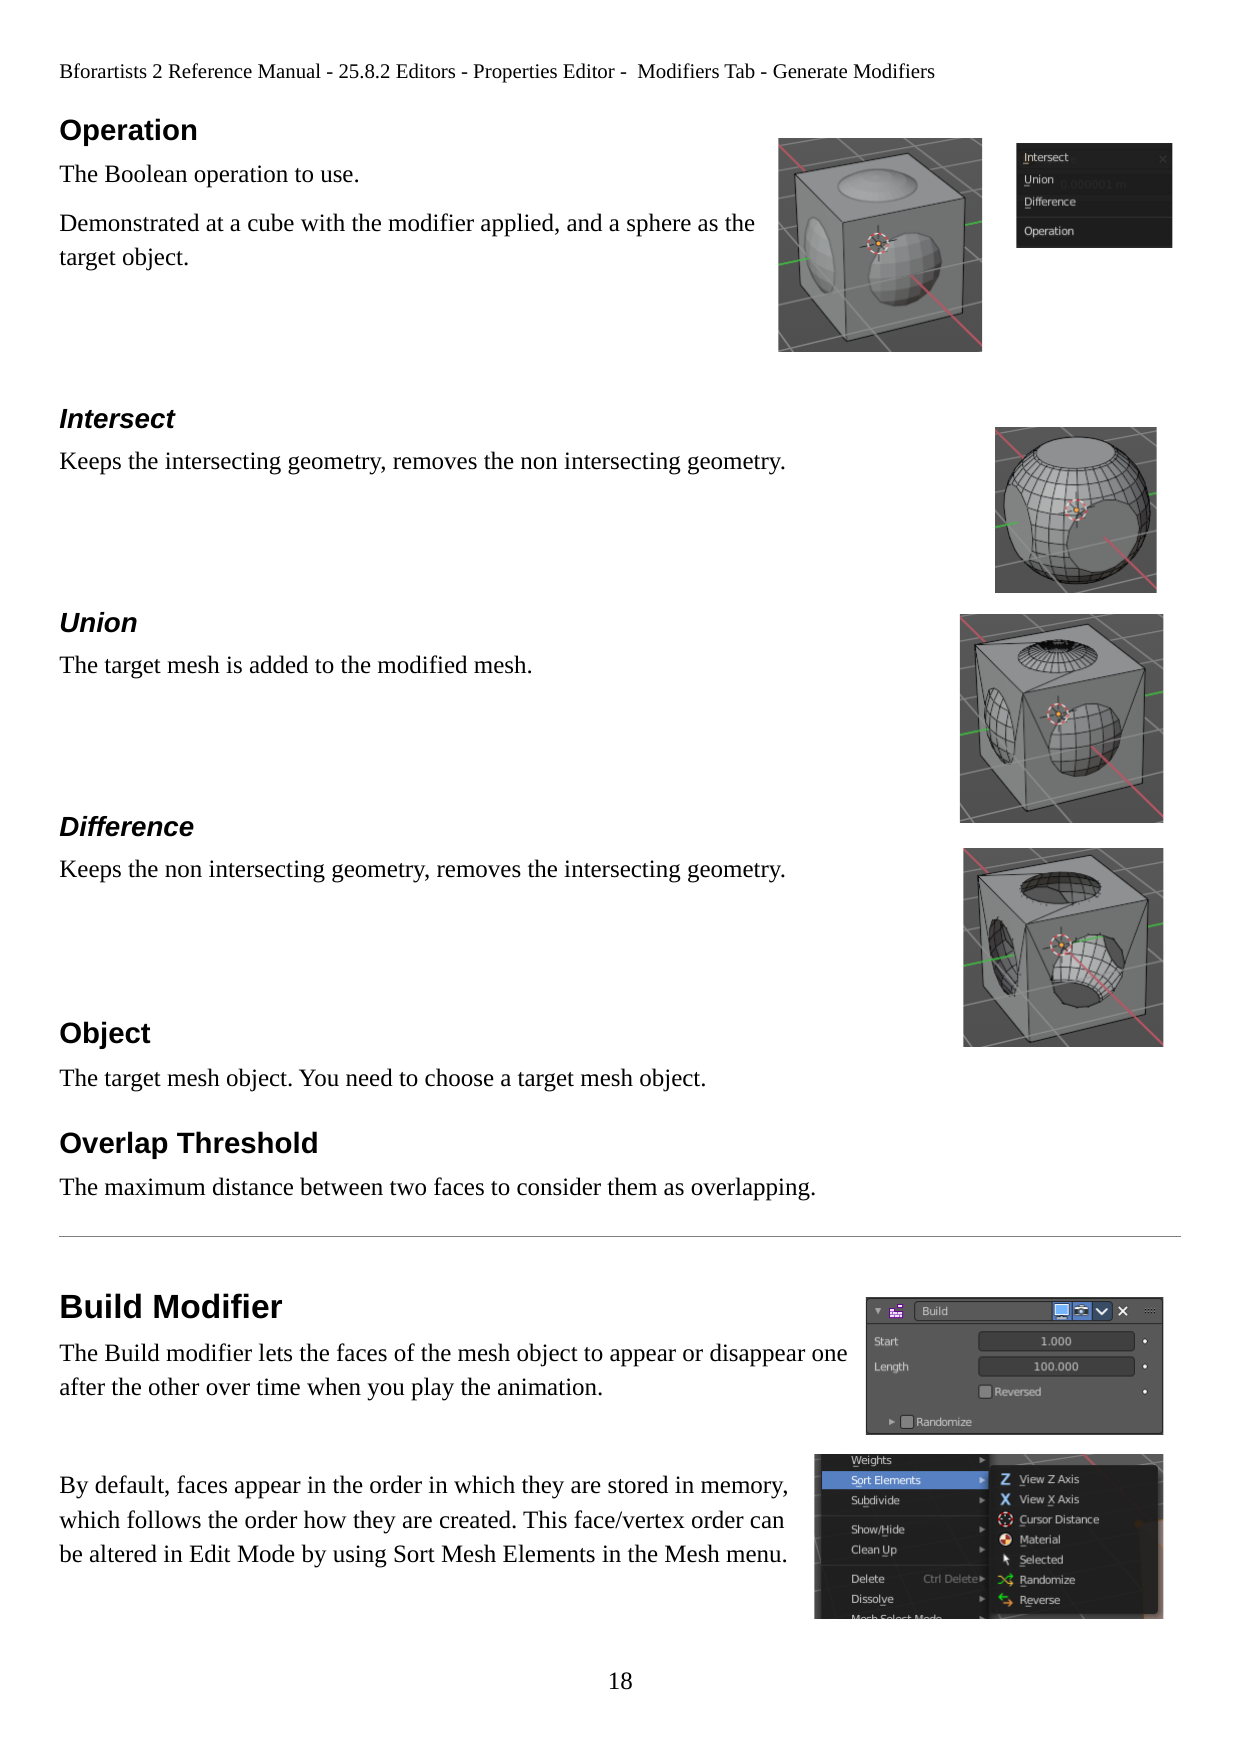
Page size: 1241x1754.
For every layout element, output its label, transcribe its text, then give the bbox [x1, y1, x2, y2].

text The maximum distance between two faces to consider them as overlapping. [59, 1172, 1181, 1201]
subtitle Object [59, 1016, 1181, 1050]
text [983, 208, 1181, 271]
subtitle Operation [59, 113, 1181, 146]
text Keeps the intersecting geometry, removes the non intersecting geometry. [59, 446, 995, 475]
picture [1016, 143, 1173, 248]
picture [865, 1297, 1164, 1435]
picture [995, 427, 1157, 593]
subtitle Union [59, 606, 1181, 638]
subtitle Build Modifier [59, 1287, 1181, 1325]
picture [959, 614, 1164, 823]
text Demonstrated at a cube with the modifier applied, and a sphere as the target object. [59, 208, 778, 271]
text The Boolean operation to use. [59, 159, 778, 188]
picture [963, 848, 1164, 1047]
text Keeps the non intersecting geometry, removes the intersecting geometry. [59, 854, 963, 883]
text The Build modifier lets the faces of the mesh object to appear or disappear one after the other over time when you play the animation. [59, 1338, 865, 1401]
subtitle Intersect [59, 402, 1181, 434]
picture [778, 138, 983, 352]
text The target mesh is added to the modified mesh. [59, 651, 959, 679]
text [983, 159, 1016, 188]
text The target mesh object. You need to choose a target mesh object. [59, 1063, 1181, 1091]
subtitle Overlap Threshold [59, 1126, 1181, 1160]
picture [814, 1454, 1164, 1619]
text By default, faces appear in the order in which they are stored in memory, which follows the order how they are created. This face/vertex order can be altered in Edit Mode by using Sort Mesh Elements in the Mesh menu. [59, 1470, 814, 1568]
subtitle Difference [59, 810, 1181, 842]
